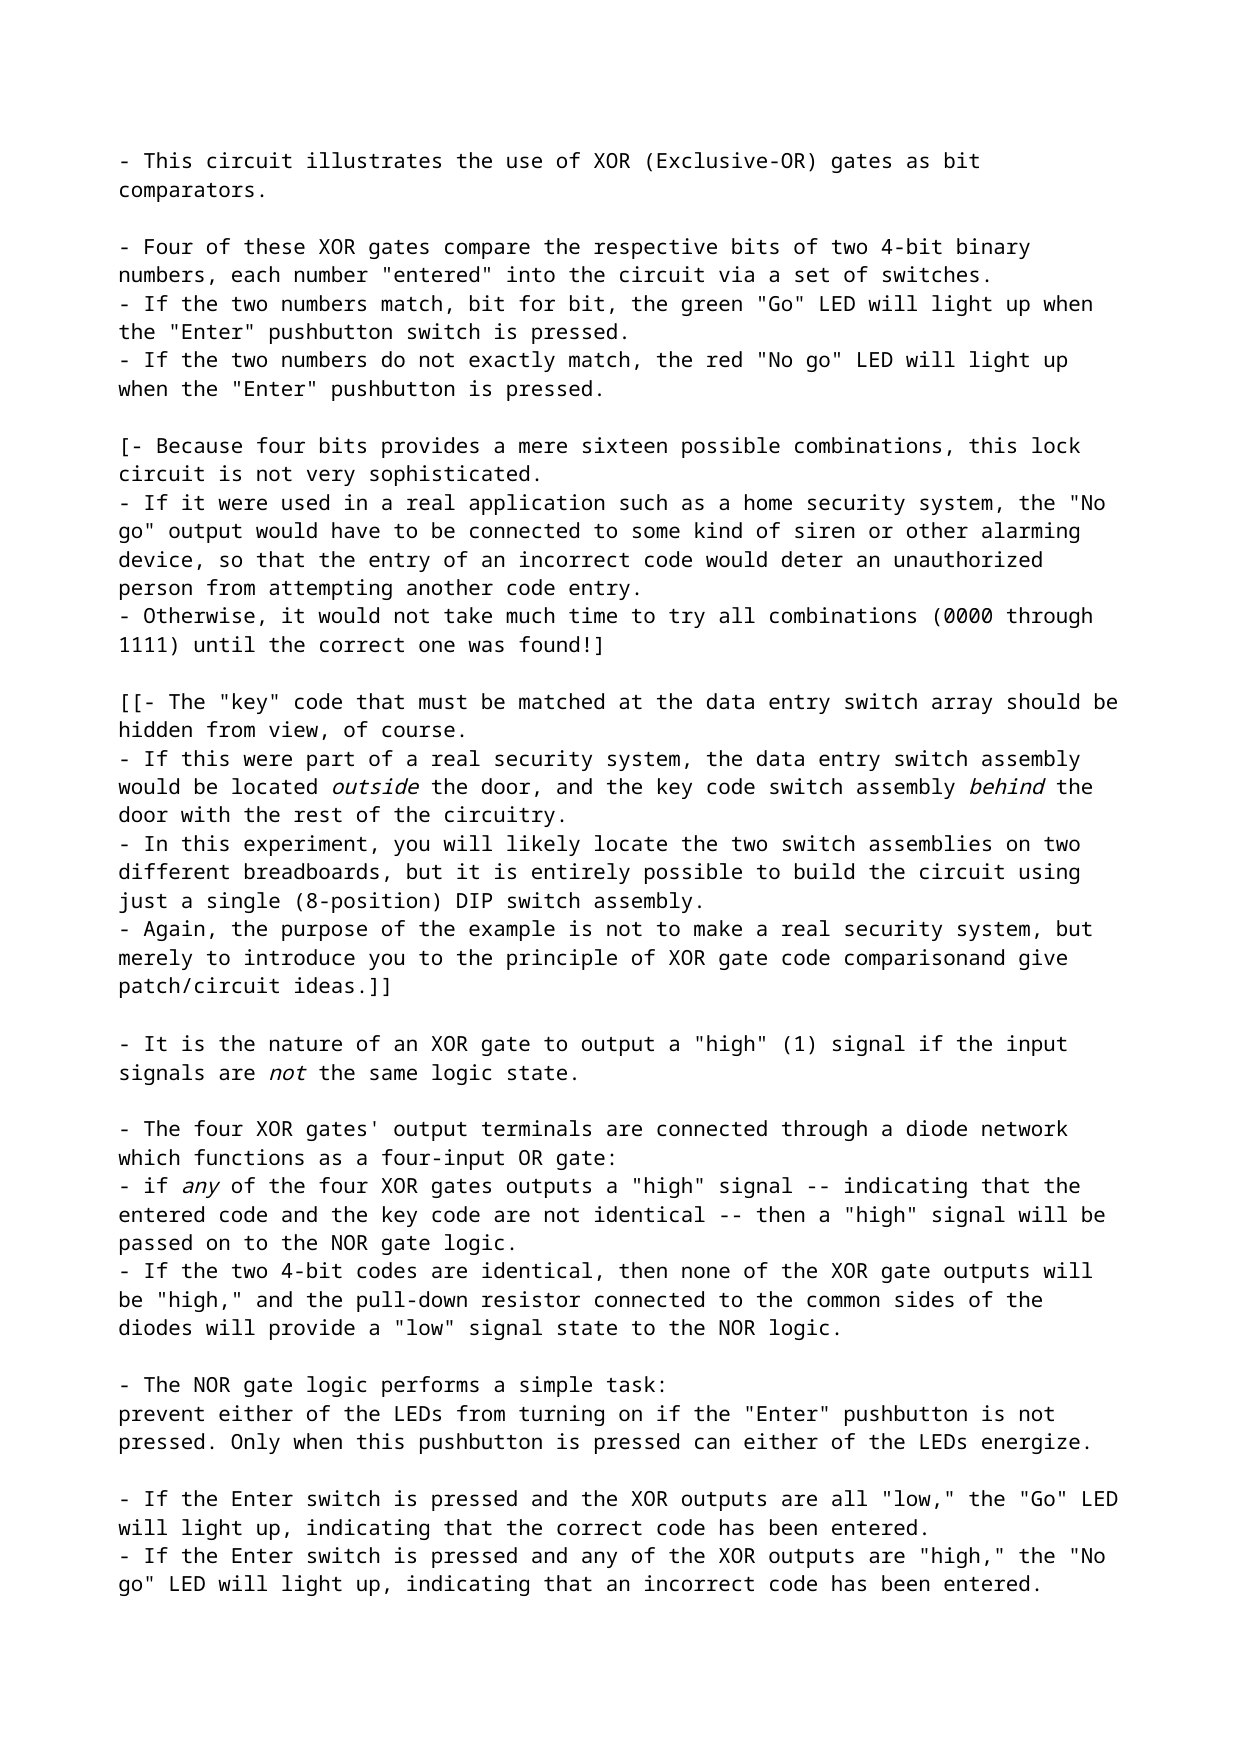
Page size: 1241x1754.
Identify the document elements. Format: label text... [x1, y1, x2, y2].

text - If the two numbers match, bit for bit, the green "Go" LED will light up when the "Enter" pushbutton switch is pressed. [118, 289, 1122, 346]
text - If this were part of a real security system, the data entry switch assembly would be located outside the door, and the key code switch assembly behind the door with the rest of the circuitry. [118, 744, 1122, 829]
text prevent either of the LEDs from turning on if the "Enter" pushbutton is not pressed. Only when this pushbutton is pressed can either of the LEDs energize. [118, 1399, 1122, 1456]
text - Four of these XOR gates compare the respective bits of two 4-bit binary numbers, each number "entered" into the circuit via a set of switches. [118, 232, 1122, 289]
text - Again, the purpose of the example is not to make a real security system, but merely to introduce you to the principle of XOR gate code comparisonand give patch/circuit ideas.]] [118, 914, 1122, 1000]
text - The four XOR gates' output terminals are connected through a diode network which functions as a four-input OR gate: [118, 1114, 1122, 1171]
text - The NOR gate logic performs a simple task: [118, 1370, 1122, 1399]
text [[- The "key" code that must be matched at the data entry switch array should be hidden from view, of course. [118, 687, 1122, 744]
text - In this experiment, you will likely locate the two switch assemblies on two different breadboards, but it is entirely possible to build the circuit using just a single (8-position) DIP switch assembly. [118, 829, 1122, 914]
text - This circuit illustrates the use of XOR (Exclusive-OR) gates as bit comparators. [118, 147, 1122, 203]
text - If the two numbers do not exactly match, the red "No go" LED will light up when the "Enter" pushbutton is pressed. [118, 346, 1122, 402]
text - If it were used in a real application such as a home security system, the "No go" output would have to be connected to some kind of siren or other alarming device, so that the entry of an incorrect code would deter an unauthorized person from attempting another code entry. [118, 488, 1122, 602]
text - If the two 4-bit codes are identical, then none of the XOR gate outputs will be "high," and the pull-down resistor connected to the common sides of the diodes will provide a "low" signal state to the NOR logic. [118, 1257, 1122, 1342]
text [- Because four bits provides a mere sixteen possible combinations, this lock circuit is not very sophisticated. [118, 431, 1122, 488]
text - If the Enter switch is pressed and any of the XOR outputs are "high," the "No go" LED will light up, indicating that an incorrect code has been entered. [118, 1541, 1122, 1598]
text - If the Enter switch is pressed and the XOR outputs are all "low," the "Go" LED will light up, indicating that the correct code has been entered. [118, 1484, 1122, 1541]
text - if any of the four XOR gates outputs a "high" signal -- indicating that the entered code and the key code are not identical -- then a "high" signal will be passed on to the NOR gate logic. [118, 1171, 1122, 1257]
text - It is the nature of an XOR gate to output a "high" (1) signal if the input signals are not the same logic state. [118, 1029, 1122, 1086]
text - Otherwise, it would not take much time to try all combinations (0000 through 1111) until the correct one was found!] [118, 602, 1122, 658]
